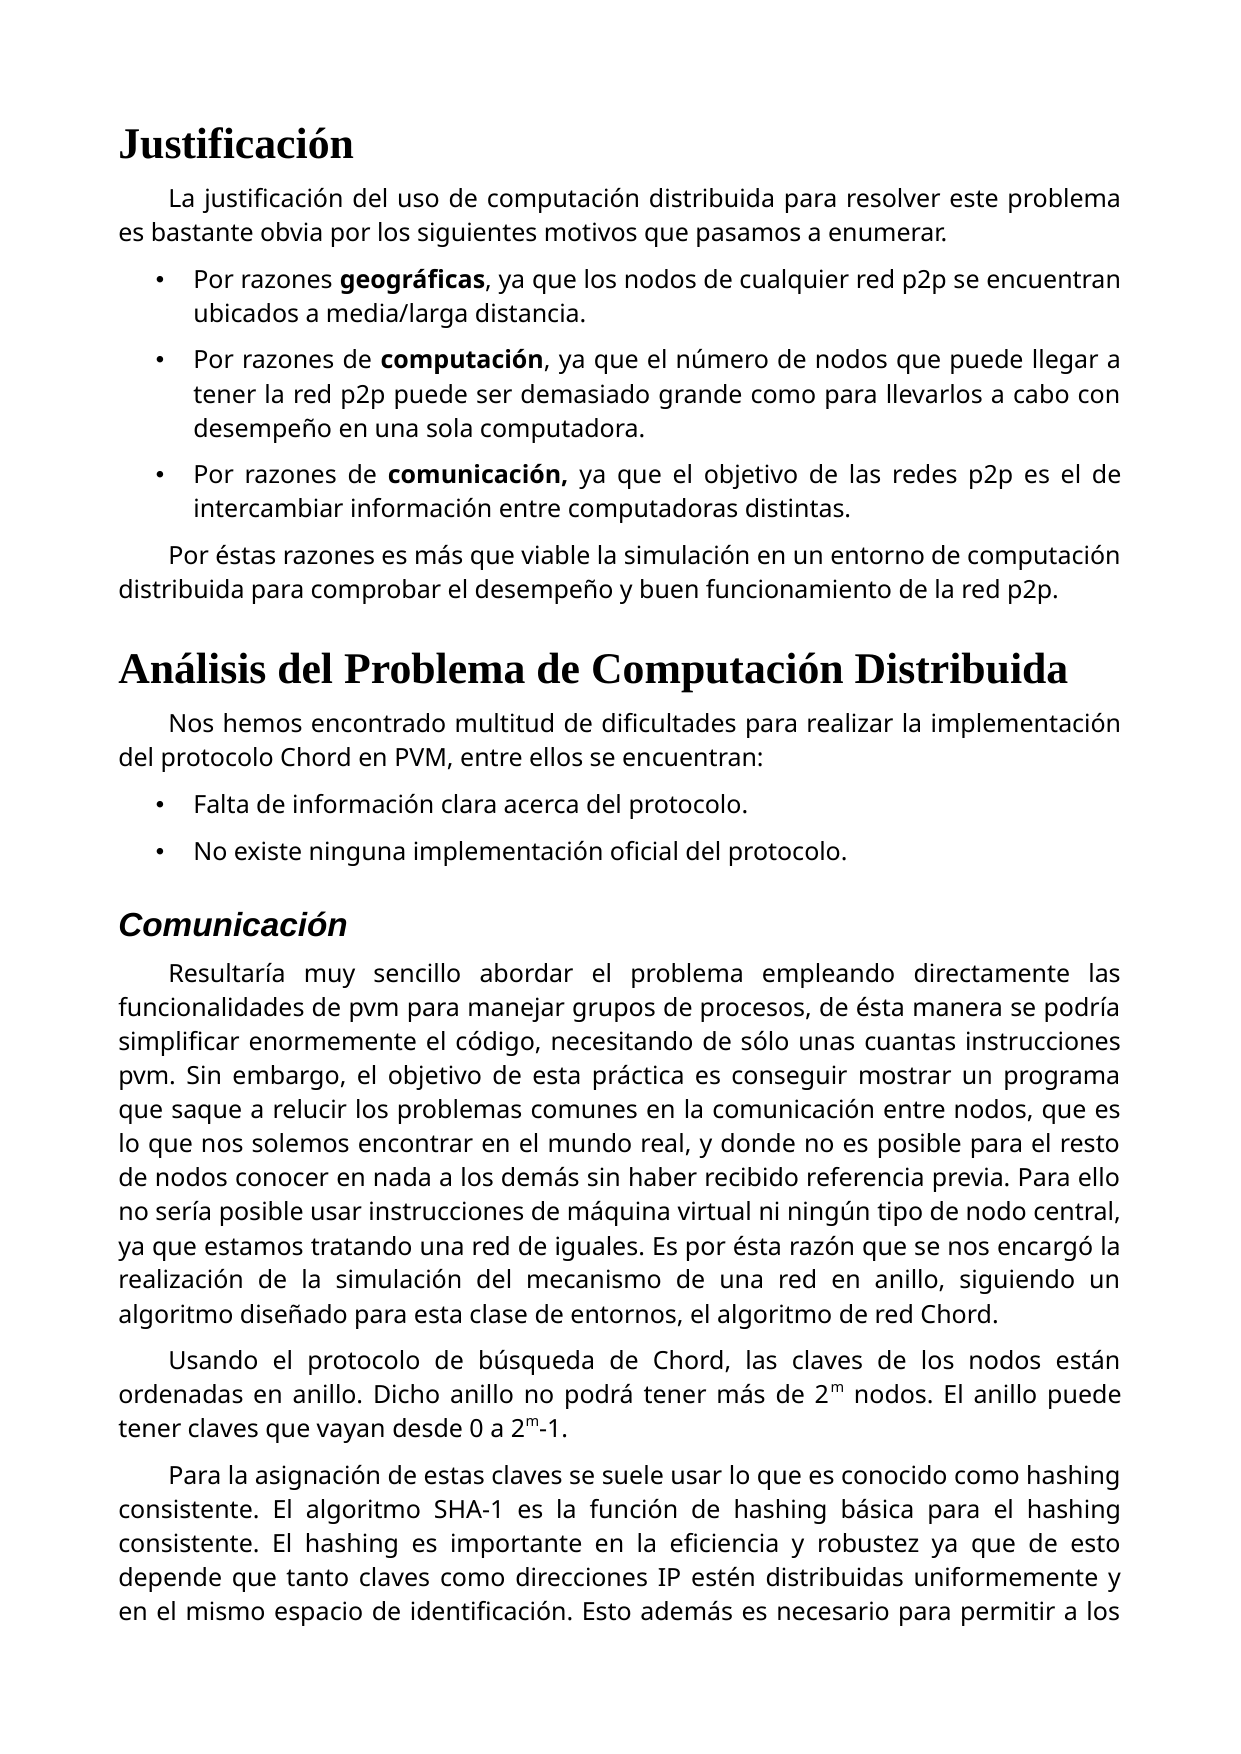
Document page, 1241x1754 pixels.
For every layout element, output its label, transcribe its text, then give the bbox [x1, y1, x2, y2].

text Resultaría muy sencillo abordar el problema empleando directamente las funcionalidades de pvm para manejar grupos de procesos, de ésta manera se podría simplificar enormemente el código, necesitando de sólo unas cuantas instrucciones pvm. Sin embargo, el objetivo de esta práctica es conseguir mostrar un programa que saque a relucir los problemas comunes en la comunicación entre nodos, que es lo que nos solemos encontrar en el mundo real, y donde no es posible para el resto de nodos conocer en nada a los demás sin haber recibido referencia previa. Para ello no sería posible usar instrucciones de máquina virtual ni ningún tipo de nodo central, ya que estamos tratando una red de iguales. Es por ésta razón que se nos encargó la realización de la simulación del mecanismo de una red en anillo, siguiendo un algoritmo diseñado para esta clase de entornos, el algoritmo de red Chord. [118, 956, 1122, 1330]
list No existe ninguna implementación oficial del protocolo. [156, 833, 1122, 867]
subtitle Justificación [118, 118, 1122, 168]
list Por razones de computación, ya que el número de nodos que puede llegar a tener la red p2p puede ser demasiado grande como para llevarlos a cabo con desempeño en una sola computadora. [156, 342, 1122, 444]
subtitle Análisis del Problema de Computación Distribuida [118, 643, 1122, 693]
list Por razones de comunicación, ya que el objetivo de las redes p2p es el de intercambiar información entre computadoras distintas. [156, 457, 1122, 525]
list Falta de información clara acerca del protocolo. [156, 787, 1122, 821]
text Para la asignación de estas claves se suele usar lo que es conocido como hashing consistente. El algoritmo SHA-1 es la función de hashing básica para el hashing consistente. El hashing es importante en la eficiencia y robustez ya que de esto depende que tanto claves como direcciones IP estén distribuidas uniformemente y en el mismo espacio de identificación. Esto además es necesario para permitir a los [118, 1457, 1122, 1628]
list Por razones geográficas, ya que los nodos de cualquier red p2p se encuentran ubicados a media/larga distancia. [156, 262, 1122, 330]
text La justificación del uso de computación distribuida para resolver este problema es bastante obvia por los siguientes motivos que pasamos a enumerar. [118, 181, 1122, 249]
subtitle Comunicación [118, 905, 1122, 943]
text Nos hemos encontrado multitud de dificultades para realizar la implementación del protocolo Chord en PVM, entre ellos se encuentran: [118, 706, 1122, 774]
text Usando el protocolo de búsqueda de Chord, las claves de los nodos están ordenadas en anillo. Dicho anillo no podrá tener más de 2m nodos. El anillo puede tener claves que vayan desde 0 a 2m-1. [118, 1343, 1122, 1445]
text Por éstas razones es más que viable la simulación en un entorno de computación distribuida para comprobar el desempeño y buen funcionamiento de la red p2p. [118, 537, 1122, 606]
